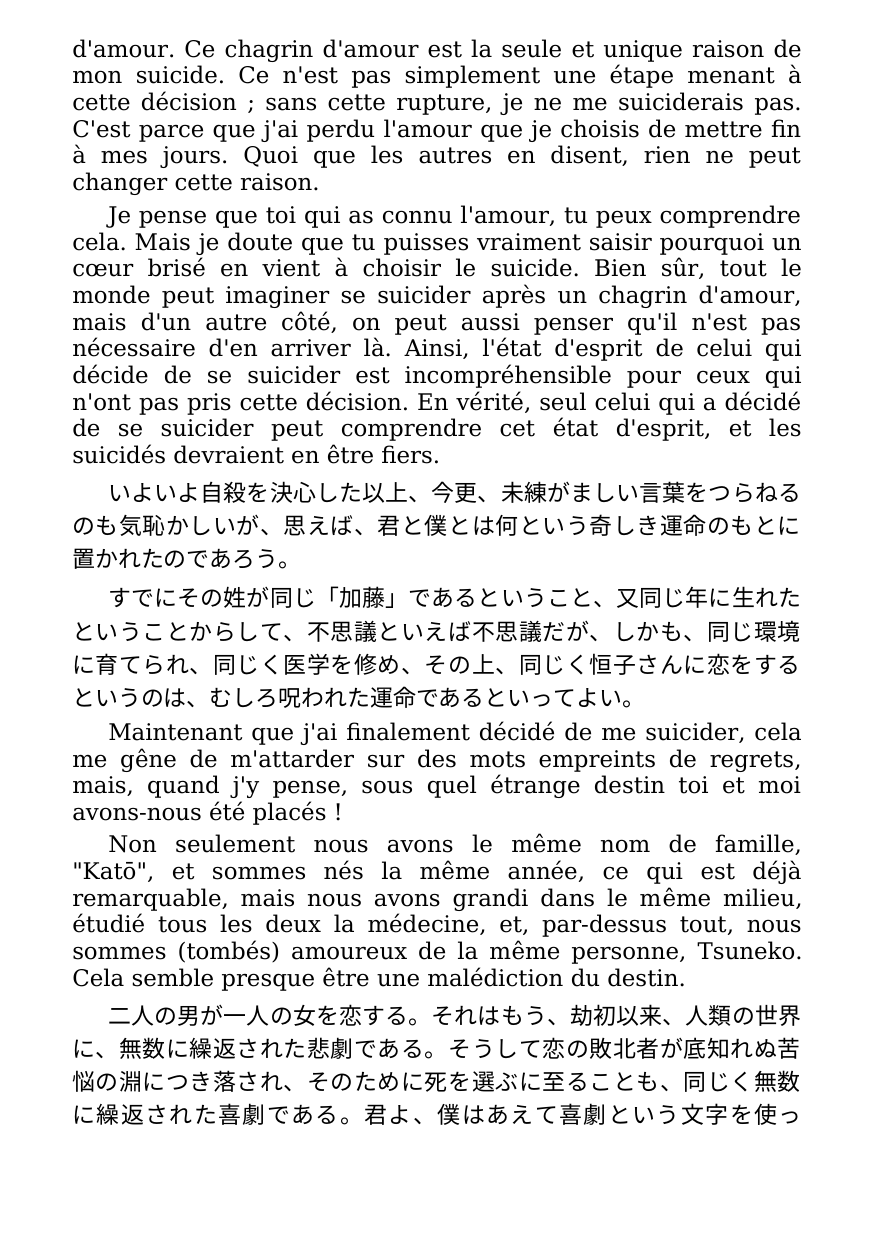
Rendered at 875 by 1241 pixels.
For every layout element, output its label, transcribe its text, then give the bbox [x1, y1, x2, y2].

text すでにその姓が同じ「加藤」であるということ、又同じ年に生れたということからして、不思議といえば不思議だが、しかも、同じ環境に育てられ、同じく医学を修め、その上、同じく恒子さんに恋をするというのは、むしろ呪われた運命であるといってよい。 [72, 580, 802, 713]
text いよいよ自殺を決心した以上、今更、未練がましい言葉をつらねるのも気恥かしいが、思えば、君と僕とは何という奇しき運命のもとに置かれたのであろう。 [72, 474, 802, 574]
text Maintenant que j'ai finalement décidé de me suicider, cela me gêne de m'attarder sur des mots empreints de regrets, mais, quand j'y pense, sous quel étrange destin toi et moi avons-nous été placés ! [72, 719, 802, 826]
text d'amour. Ce chagrin d'amour est la seule et unique raison de mon suicide. Ce n'est pas simplement une étape menant à cette décision ; sans cette rupture, je ne me suiciderais pas. C'est parce que j'ai perdu l'amour que je choisis de mettre fin à mes jours. Quoi que les autres en disent, rien ne peut changer cette raison. [72, 36, 802, 196]
text Je pense que toi qui as connu l'amour, tu peux comprendre cela. Mais je doute que tu puisses vraiment saisir pourquoi un cœur brisé en vient à choisir le suicide. Bien sûr, tout le monde peut imaginer se suicider après un chagrin d'amour, mais d'un autre côté, on peut aussi penser qu'il n'est pas nécessaire d'en arriver là. Ainsi, l'état d'esprit de celui qui décide de se suicider est incompréhensible pour ceux qui n'ont pas pris cette décision. En vérité, seul celui qui a décidé de se suicider peut comprendre cet état d'esprit, et les suicidés devraient en être fiers. [72, 202, 802, 469]
text Non seulement nous avons le même nom de famille, "Katō", et sommes nés la même année, ce qui est déjà remarquable, mais nous avons grandi dans le même milieu, étudié tous les deux la médecine, et, par-dessus tout, nous sommes (tombés) amoureux de la même personne, Tsuneko. Cela semble presque être une malédiction du destin. [72, 832, 802, 992]
text 二人の男が一人の女を恋する。それはもう、劫初以来、人類の世界に、無数に繰返された悲劇である。そうして恋の敗北者が底知れぬ苦悩の淵につき落され、そのために死を選ぶに至ることも、同じく無数に繰返された喜劇である。君よ、僕はあえて喜劇という文字を使っ [72, 998, 802, 1131]
